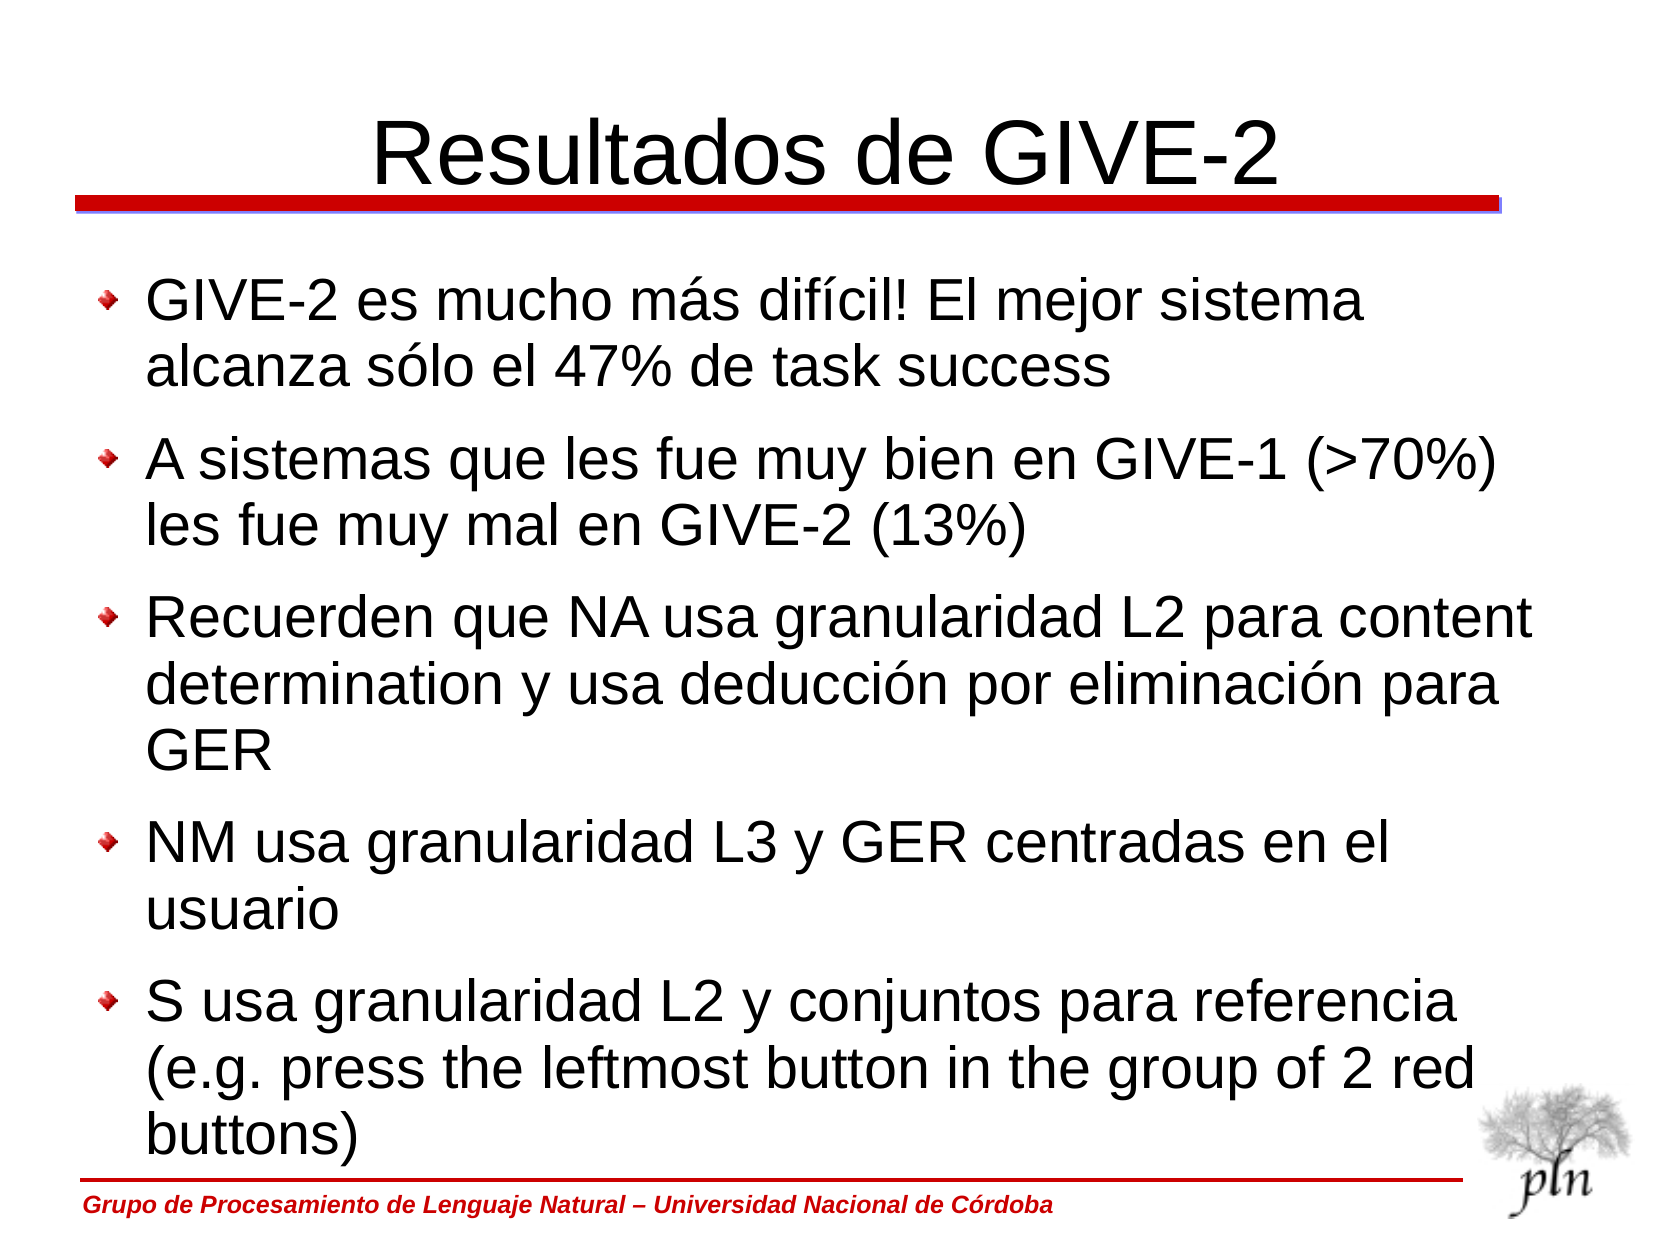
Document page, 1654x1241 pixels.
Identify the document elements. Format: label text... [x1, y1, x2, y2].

title Resultados de GIVE-2 [82, 49, 1571, 257]
list GIVE-2 es mucho más difícil! El mejor sistema alcanza sólo el 47% de task success A sistemas que les fue muy bien en GIVE-1 (>70%) les fue muy mal en GIVE-2 (13%) Recuerden que NA usa granularidad L2 para content determination y usa deducción por eliminación para GER NM usa granularidad L3 y GER centradas en el usuario S usa granularidad L2 y conjuntos para referencia (e.g. press the leftmost button in the group of 2 red buttons) [82, 266, 1576, 1177]
picture [1477, 1083, 1635, 1219]
